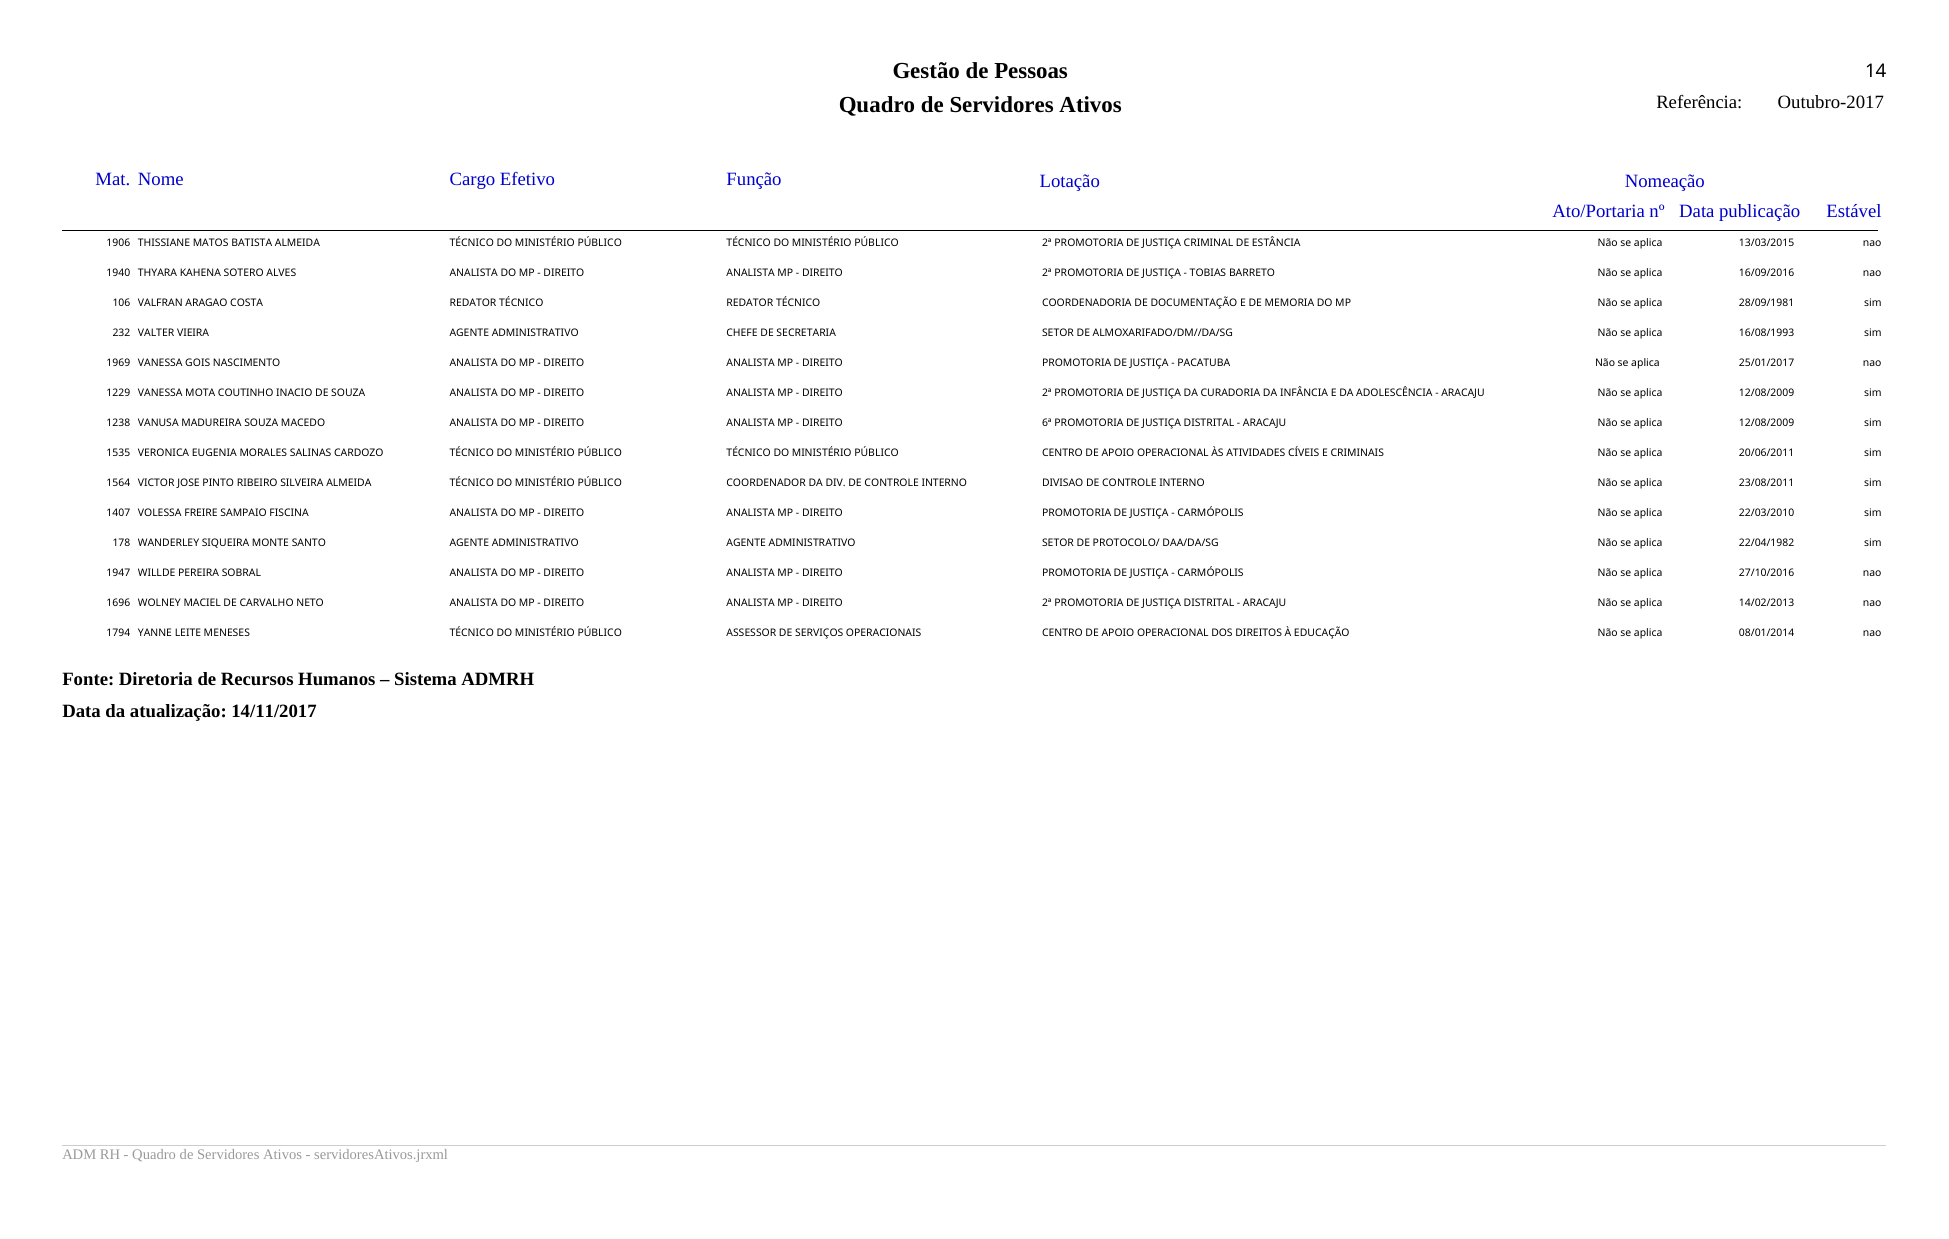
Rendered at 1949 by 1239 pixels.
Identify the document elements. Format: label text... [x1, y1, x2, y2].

table_cell Não se aplica [1547, 355, 1662, 385]
table_cell ANALISTA DO MP - DIREITO [449, 505, 723, 535]
table_cell Não se aplica [1547, 625, 1662, 655]
table_cell TÉCNICO DO MINISTÉRIO PÚBLICO [449, 235, 723, 265]
table_cell THYARA KAHENA SOTERO ALVES [138, 265, 443, 295]
table_cell [1881, 445, 1948, 475]
table_cell nao [1803, 625, 1881, 655]
table_cell CHEFE DE SECRETARIA [726, 325, 1030, 355]
table_cell [1886, 668, 1948, 700]
table_cell 1696 [68, 595, 130, 625]
table_cell [130, 355, 138, 385]
table_cell [1881, 385, 1948, 415]
table_cell sim [1803, 505, 1881, 535]
table_cell ANALISTA MP - DIREITO [726, 385, 1030, 415]
table_cell [130, 235, 138, 265]
table_cell AGENTE ADMINISTRATIVO [449, 325, 723, 355]
table_cell 20/06/2011 [1662, 445, 1794, 475]
table_cell [1794, 625, 1803, 655]
table_cell [130, 505, 138, 535]
table_cell 14/02/2013 [1662, 595, 1794, 625]
table_cell 14 [1731, 57, 1886, 84]
table_header Função [726, 168, 803, 198]
table_cell SETOR DE PROTOCOLO/ DAA/DA/SG [1042, 535, 1538, 565]
table_cell [0, 170, 68, 198]
table_cell [130, 625, 138, 655]
table_cell ADM RH - Quadro de Servidores Ativos - servidoresAtivos.jrxml [62, 1146, 1886, 1168]
table_cell [1884, 91, 1948, 124]
table_cell [1881, 625, 1948, 655]
table_cell Não se aplica [1547, 295, 1662, 325]
table_cell [443, 595, 449, 625]
table_cell COORDENADORIA DE DOCUMENTAÇÃO E DE MEMORIA DO MP [1042, 295, 1538, 325]
table_cell [0, 445, 68, 475]
table_cell [1881, 355, 1948, 385]
table_cell [130, 265, 138, 295]
table_cell [684, 170, 726, 198]
table_cell sim [1803, 385, 1881, 415]
table_cell [803, 170, 1039, 198]
table_cell nao [1803, 595, 1881, 625]
table_cell [68, 168, 130, 199]
table_cell Não se aplica [1547, 565, 1662, 595]
table_cell VANESSA MOTA COUTINHO INACIO DE SOUZA [138, 385, 443, 415]
table_cell 1238 [68, 415, 130, 445]
table_cell [1538, 355, 1547, 385]
table_cell [130, 385, 138, 415]
table_cell 28/09/1981 [1662, 295, 1794, 325]
table_cell Não se aplica [1547, 385, 1662, 415]
table_cell sim [1803, 295, 1881, 325]
table_cell Não se aplica [1547, 415, 1662, 445]
table_cell [0, 200, 1529, 229]
table_cell [726, 168, 803, 199]
table_cell 1947 [68, 565, 130, 595]
table_cell CENTRO DE APOIO OPERACIONAL ÀS ATIVIDADES CÍVEIS E CRIMINAIS [1042, 445, 1538, 475]
table_cell [130, 295, 138, 325]
table_cell ANALISTA MP - DIREITO [726, 355, 1030, 385]
table_cell [203, 170, 449, 198]
table_cell [0, 415, 68, 445]
table_cell [130, 475, 138, 505]
table_cell [1794, 595, 1803, 625]
table_cell [0, 1145, 62, 1168]
table_cell THISSIANE MATOS BATISTA ALMEIDA [138, 235, 443, 265]
table_cell [1030, 385, 1042, 415]
table_cell [443, 235, 449, 265]
table_cell TÉCNICO DO MINISTÉRIO PÚBLICO [449, 625, 723, 655]
table_cell [0, 625, 68, 655]
table_cell 12/08/2009 [1662, 385, 1794, 415]
table_cell [0, 85, 1948, 91]
table_cell 27/10/2016 [1662, 565, 1794, 595]
table_cell [443, 565, 449, 595]
table_cell [1538, 235, 1547, 265]
table_cell [1538, 475, 1547, 505]
table_cell 1535 [68, 445, 130, 475]
table_cell [1030, 505, 1042, 535]
table_cell 1906 [68, 235, 130, 265]
table_cell [1881, 535, 1948, 565]
table_cell 178 [68, 535, 130, 565]
table_cell ANALISTA DO MP - DIREITO [449, 595, 723, 625]
table_cell [1030, 235, 1042, 265]
table_cell [0, 655, 1948, 667]
table_cell VANUSA MADUREIRA SOUZA MACEDO [138, 415, 443, 445]
table_cell 2ª PROMOTORIA DE JUSTIÇA DA CURADORIA DA INFÂNCIA E DA ADOLESCÊNCIA - ARACAJU [1042, 385, 1538, 415]
table_cell 6ª PROMOTORIA DE JUSTIÇA DISTRITAL - ARACAJU [1042, 415, 1538, 445]
table_cell [0, 475, 68, 505]
table_cell sim [1803, 535, 1881, 565]
table_cell [130, 535, 138, 565]
table_cell [449, 168, 684, 199]
table_cell 1407 [68, 505, 130, 535]
table_cell [1538, 625, 1547, 655]
table_cell [443, 325, 449, 355]
table_cell ANALISTA MP - DIREITO [726, 505, 1030, 535]
table_cell [443, 385, 449, 415]
table_cell REDATOR TÉCNICO [726, 295, 1030, 325]
table_cell ANALISTA MP - DIREITO [726, 265, 1030, 295]
table_cell [1794, 475, 1803, 505]
table_cell [130, 595, 138, 625]
table_cell ASSESSOR DE SERVIÇOS OPERACIONAIS [726, 625, 1030, 655]
table_cell [1881, 415, 1948, 445]
table_cell [1538, 445, 1547, 475]
table_cell PROMOTORIA DE JUSTIÇA - CARMÓPOLIS [1042, 505, 1538, 535]
table_cell Outubro-2017 [1756, 91, 1884, 124]
table_cell [1800, 170, 1948, 198]
table_cell ANALISTA MP - DIREITO [726, 415, 1030, 445]
table_header Mat. [68, 168, 130, 198]
table_cell [1030, 325, 1042, 355]
table_cell 1229 [68, 385, 130, 415]
table_cell TÉCNICO DO MINISTÉRIO PÚBLICO [726, 445, 1030, 475]
table_cell sim [1803, 415, 1881, 445]
table_cell [1886, 700, 1948, 729]
table_cell [0, 235, 68, 265]
table_cell [138, 168, 203, 199]
table_cell [0, 535, 68, 565]
table_cell 106 [68, 295, 130, 325]
table_cell [1881, 235, 1948, 265]
table_cell [0, 91, 437, 124]
table_cell [1538, 415, 1547, 445]
table_cell [1794, 535, 1803, 565]
table_header Cargo Efetivo [449, 168, 684, 198]
table_cell ANALISTA DO MP - DIREITO [449, 565, 723, 595]
table_cell [1030, 445, 1042, 475]
table_cell ANALISTA DO MP - DIREITO [449, 385, 723, 415]
table_cell 16/08/1993 [1662, 325, 1794, 355]
table_cell 16/09/2016 [1662, 265, 1794, 295]
table_cell Nomeação [1529, 170, 1800, 199]
table_cell Não se aplica [1547, 475, 1662, 505]
table_cell TÉCNICO DO MINISTÉRIO PÚBLICO [449, 475, 723, 505]
table_cell nao [1803, 355, 1881, 385]
table_cell [1881, 200, 1948, 229]
table_cell [0, 668, 62, 700]
table_cell 22/03/2010 [1662, 505, 1794, 535]
table_cell 232 [68, 325, 130, 355]
table_cell ANALISTA MP - DIREITO [726, 565, 1030, 595]
table_cell 1969 [68, 355, 130, 385]
table_cell PROMOTORIA DE JUSTIÇA - PACATUBA [1042, 355, 1538, 385]
table_cell [1881, 295, 1948, 325]
table_cell 25/01/2017 [1662, 355, 1794, 385]
table_cell nao [1803, 565, 1881, 595]
table_cell [1886, 1145, 1948, 1168]
table_cell [1030, 475, 1042, 505]
table_cell Não se aplica [1547, 595, 1662, 625]
table_cell [1881, 265, 1948, 295]
table_cell VOLESSA FREIRE SAMPAIO FISCINA [138, 505, 443, 535]
table_cell Não se aplica [1547, 325, 1662, 355]
table_cell Lotação [1039, 170, 1196, 199]
table_cell [0, 595, 68, 625]
table_cell [443, 535, 449, 565]
table_cell TÉCNICO DO MINISTÉRIO PÚBLICO [726, 235, 1030, 265]
table_cell [1794, 385, 1803, 415]
table_cell [443, 445, 449, 475]
table_cell [0, 385, 68, 415]
table_cell [1538, 535, 1547, 565]
table_cell [0, 700, 62, 729]
table_cell VALTER VIEIRA [138, 325, 443, 355]
table_cell 1564 [68, 475, 130, 505]
table_cell [1881, 595, 1948, 625]
table_cell SETOR DE ALMOXARIFADO/DM//DA/SG [1042, 325, 1538, 355]
table_cell [1886, 57, 1948, 84]
table_cell [0, 565, 68, 595]
table_cell [1538, 295, 1547, 325]
table_cell [1881, 475, 1948, 505]
table_cell Data publicação [1665, 200, 1800, 229]
table_cell [1523, 57, 1731, 84]
table_cell Não se aplica [1547, 505, 1662, 535]
table_cell [1794, 415, 1803, 445]
table_cell TÉCNICO DO MINISTÉRIO PÚBLICO [449, 445, 723, 475]
table_cell sim [1803, 475, 1881, 505]
table_cell REDATOR TÉCNICO [449, 295, 723, 325]
table_cell [1196, 170, 1529, 198]
table_cell [443, 295, 449, 325]
table_cell [1030, 415, 1042, 445]
table_cell [443, 505, 449, 535]
table_cell [443, 355, 449, 385]
table_cell 22/04/1982 [1662, 535, 1794, 565]
table_cell [130, 445, 138, 475]
table_cell [1538, 595, 1547, 625]
table_cell Não se aplica [1547, 445, 1662, 475]
table_cell VANESSA GOIS NASCIMENTO [138, 355, 443, 385]
table_cell VICTOR JOSE PINTO RIBEIRO SILVEIRA ALMEIDA [138, 475, 443, 505]
table_cell [1030, 535, 1042, 565]
table_cell [1794, 445, 1803, 475]
table_cell Ato/Portaria nº [1529, 200, 1664, 229]
table_cell [0, 729, 1948, 1144]
table_cell [130, 415, 138, 445]
table_cell WANDERLEY SIQUEIRA MONTE SANTO [138, 535, 443, 565]
table_cell [0, 505, 68, 535]
table_cell nao [1803, 265, 1881, 295]
table_cell [130, 170, 138, 198]
table_cell [1039, 168, 1196, 199]
table_cell YANNE LEITE MENESES [138, 625, 443, 655]
table_cell [1538, 565, 1547, 595]
table_cell [1794, 265, 1803, 295]
table_cell ANALISTA DO MP - DIREITO [449, 355, 723, 385]
table_cell [0, 125, 1948, 168]
table_cell Referência: [1656, 91, 1754, 124]
table_cell [1523, 91, 1656, 124]
table_cell [443, 625, 449, 655]
table_cell [1030, 295, 1042, 325]
table_cell sim [1803, 325, 1881, 355]
table_cell [1030, 625, 1042, 655]
table_cell Quadro de Servidores Ativos [437, 91, 1523, 124]
table_cell [443, 265, 449, 295]
table_cell [0, 265, 68, 295]
table_cell Não se aplica [1547, 235, 1662, 265]
table_cell nao [1803, 235, 1881, 265]
table_cell [1030, 265, 1042, 295]
table_cell Data da atualização: 14/11/2017 [62, 700, 1886, 729]
table_cell [1881, 325, 1948, 355]
table_cell COORDENADOR DA DIV. DE CONTROLE INTERNO [726, 475, 1030, 505]
table_cell [0, 325, 68, 355]
table_cell 2ª PROMOTORIA DE JUSTIÇA DISTRITAL - ARACAJU [1042, 595, 1538, 625]
table_cell WOLNEY MACIEL DE CARVALHO NETO [138, 595, 443, 625]
table_header Nome [138, 168, 203, 198]
table_cell AGENTE ADMINISTRATIVO [726, 535, 1030, 565]
table_cell [443, 475, 449, 505]
table_cell CENTRO DE APOIO OPERACIONAL DOS DIREITOS À EDUCAÇÃO [1042, 625, 1538, 655]
table_cell Não se aplica [1547, 535, 1662, 565]
table_cell ANALISTA MP - DIREITO [726, 595, 1030, 625]
table_cell [1794, 295, 1803, 325]
table_cell [130, 565, 138, 595]
table_cell [1794, 355, 1803, 385]
table_cell ANALISTA DO MP - DIREITO [449, 265, 723, 295]
table_cell sim [1803, 445, 1881, 475]
table_cell [1881, 565, 1948, 595]
table_cell [1794, 235, 1803, 265]
table_cell [1794, 505, 1803, 535]
table_cell 12/08/2009 [1662, 415, 1794, 445]
table_cell [1538, 265, 1547, 295]
table_cell 1794 [68, 625, 130, 655]
table_cell PROMOTORIA DE JUSTIÇA - CARMÓPOLIS [1042, 565, 1538, 595]
table_cell [1030, 595, 1042, 625]
table_cell Fonte: Diretoria de Recursos Humanos – Sistema ADMRH [62, 668, 1886, 700]
table_cell AGENTE ADMINISTRATIVO [449, 535, 723, 565]
table_cell Gestão de Pessoas [437, 57, 1523, 85]
table_cell Não se aplica [1547, 265, 1662, 295]
table_cell 2ª PROMOTORIA DE JUSTIÇA CRIMINAL DE ESTÂNCIA [1042, 235, 1538, 265]
table_cell [1794, 565, 1803, 595]
table_cell [0, 295, 68, 325]
table_cell Estável [1803, 200, 1881, 229]
table_cell [443, 415, 449, 445]
table_cell VERONICA EUGENIA MORALES SALINAS CARDOZO [138, 445, 443, 475]
table_cell [1030, 565, 1042, 595]
table_cell [1529, 168, 1800, 199]
table_cell [1538, 385, 1547, 415]
table_cell 23/08/2011 [1662, 475, 1794, 505]
table_cell [1538, 325, 1547, 355]
table_cell [0, 57, 437, 84]
table_cell VALFRAN ARAGAO COSTA [138, 295, 443, 325]
table_cell DIVISAO DE CONTROLE INTERNO [1042, 475, 1538, 505]
table_cell ANALISTA DO MP - DIREITO [449, 415, 723, 445]
table_cell 1940 [68, 265, 130, 295]
table_cell [1030, 355, 1042, 385]
table_cell WILLDE PEREIRA SOBRAL [138, 565, 443, 595]
table_cell [130, 325, 138, 355]
table_cell [1794, 325, 1803, 355]
table_cell [0, 355, 68, 385]
table_cell [1538, 505, 1547, 535]
table_cell [1881, 505, 1948, 535]
table_cell 08/01/2014 [1662, 625, 1794, 655]
table_cell 13/03/2015 [1662, 235, 1794, 265]
table_header [0, 0, 1948, 57]
table_cell 2ª PROMOTORIA DE JUSTIÇA - TOBIAS BARRETO [1042, 265, 1538, 295]
